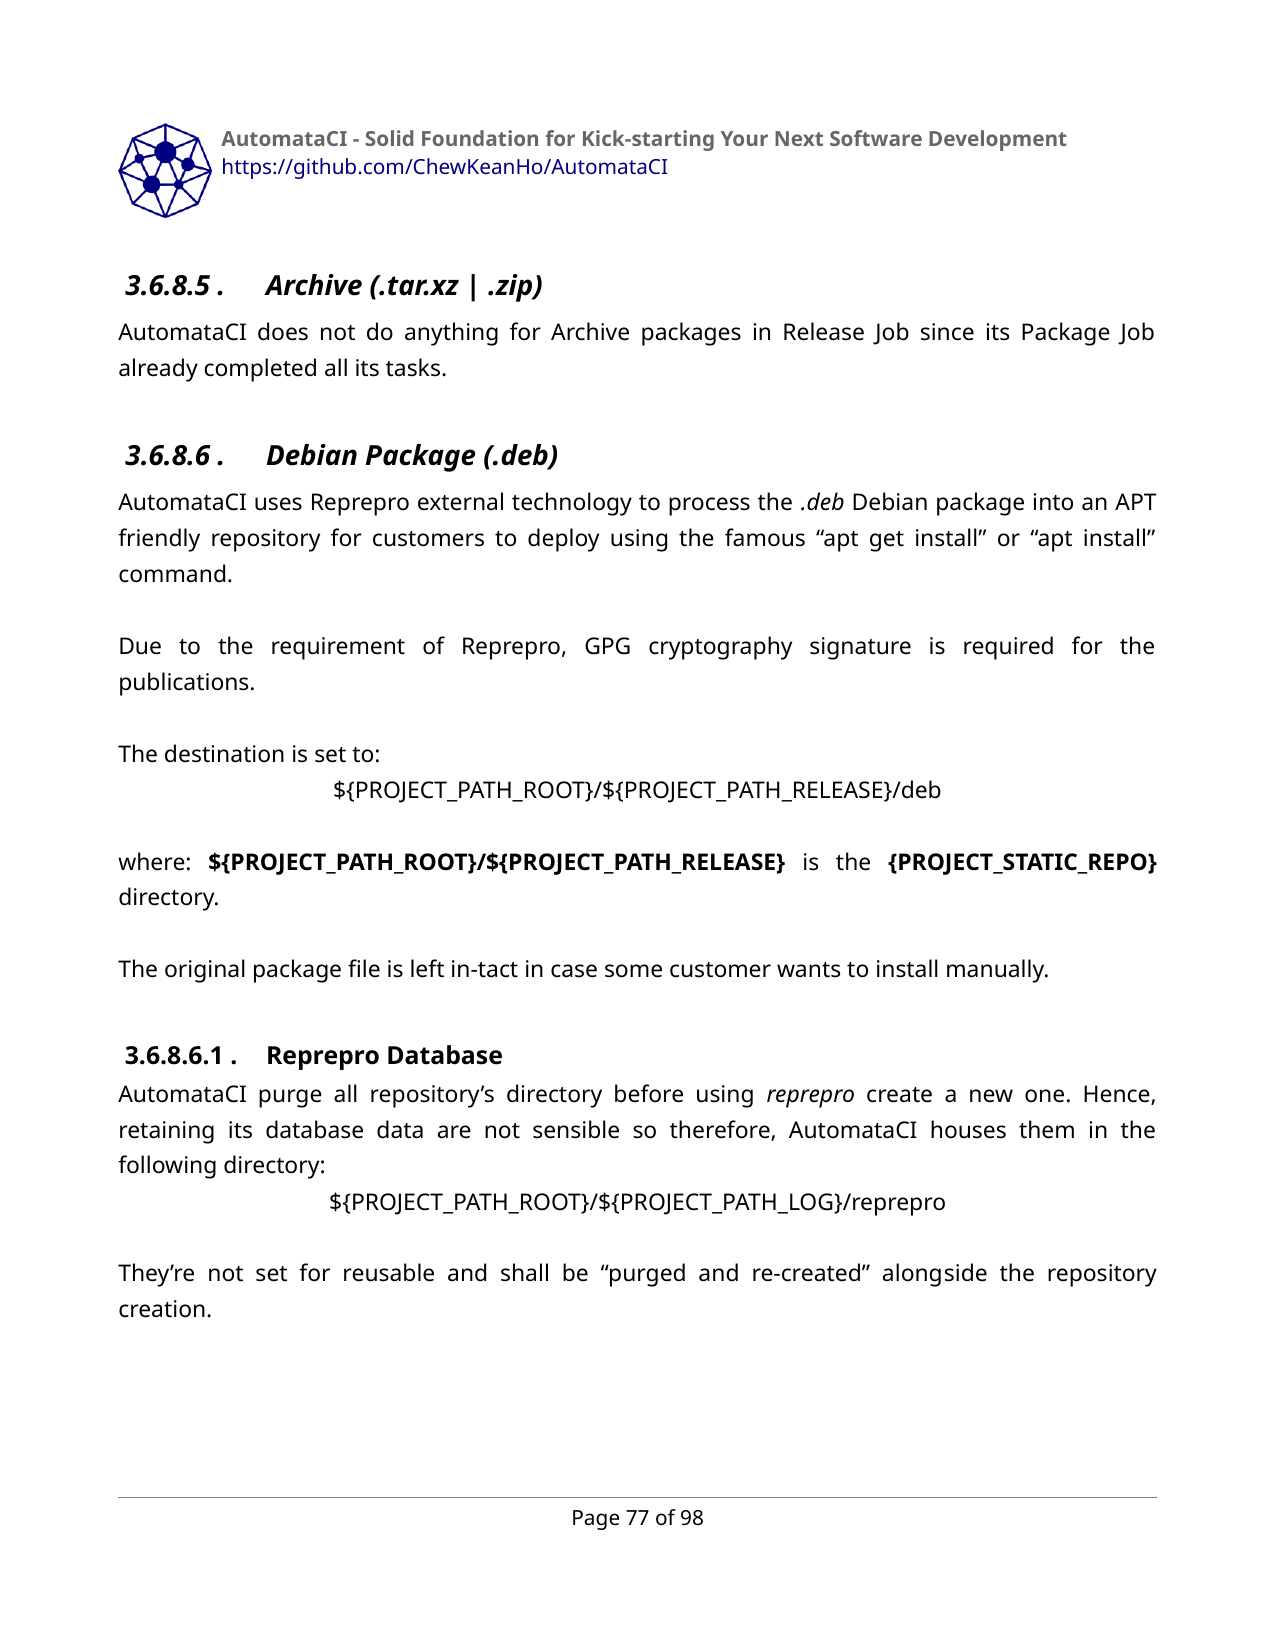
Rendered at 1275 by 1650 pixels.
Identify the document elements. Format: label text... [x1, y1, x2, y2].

text AutomataCI purge all repository’s directory before using reprepro create a new one. Hence, retaining its database data are not sensible so therefore, AutomataCI houses them in the following directory: [118, 1078, 1157, 1181]
text Due to the requirement of Reprepro, GPG cryptography signature is required for the publications. [118, 630, 1157, 697]
text The original package file is left in-tact in case some customer wants to install manually. [118, 953, 1157, 984]
text They’re not set for reusable and shall be “purged and re-created” alongside the repository creation. [118, 1257, 1157, 1324]
text where: ${PROJECT_PATH_ROOT}/${PROJECT_PATH_RELEASE} is the {PROJECT_STATIC_REPO} directory. [118, 845, 1157, 913]
text ${PROJECT_PATH_ROOT}/${PROJECT_PATH_LOG}/reprepro [118, 1185, 1157, 1217]
picture [118, 123, 212, 218]
text AutomataCI uses Reprepro external technology to process the .deb Debian package into an APT friendly repository for customers to deploy using the famous “apt get install” or “apt install” command. [118, 486, 1157, 589]
text The destination is set to: [118, 738, 1157, 769]
subtitle Reprepro Database [118, 1038, 1157, 1071]
text ${PROJECT_PATH_ROOT}/${PROJECT_PATH_RELEASE}/deb [118, 773, 1157, 805]
subtitle Archive (.tar.xz | .zip) [118, 265, 1157, 303]
subtitle Debian Package (.deb) [118, 436, 1157, 473]
text AutomataCI does not do anything for Archive packages in Release Job since its Package Job already completed all its tasks. [118, 316, 1157, 383]
